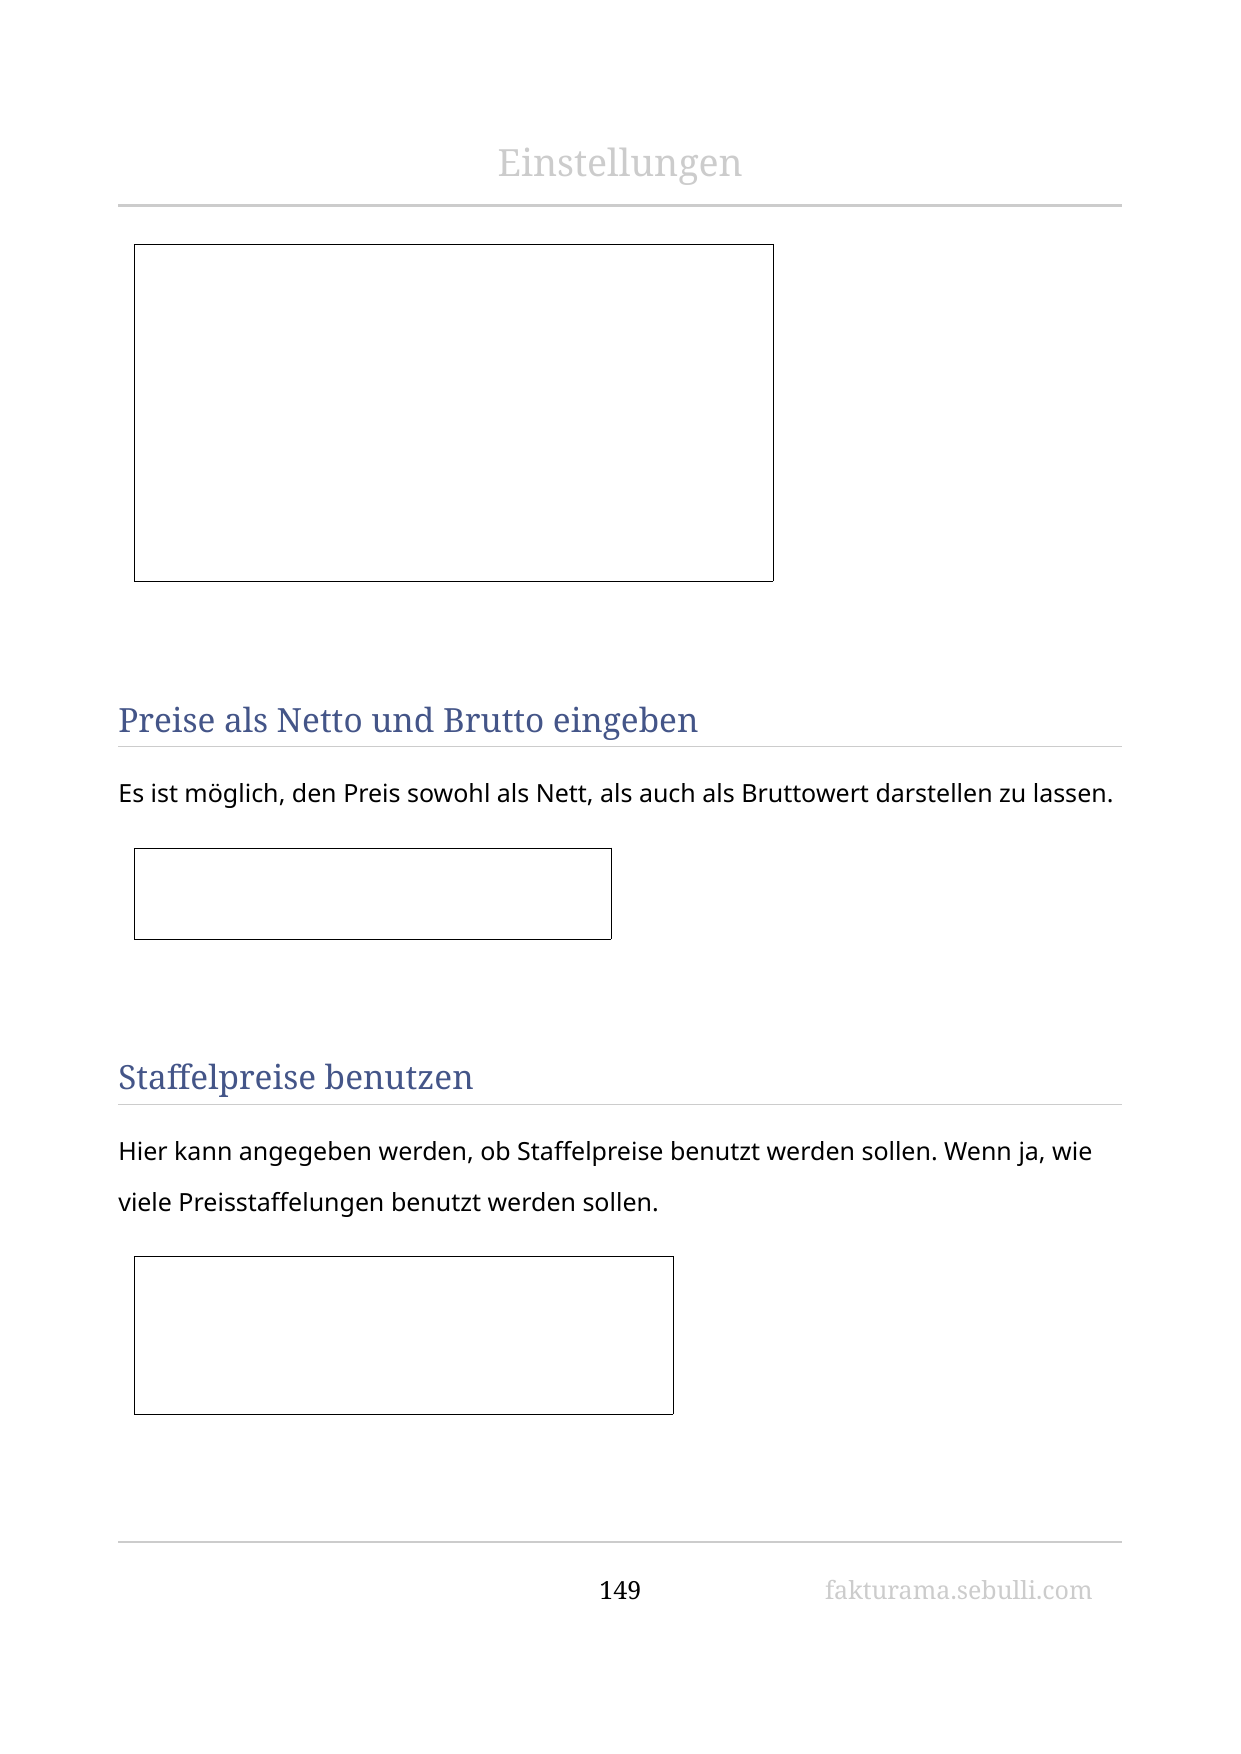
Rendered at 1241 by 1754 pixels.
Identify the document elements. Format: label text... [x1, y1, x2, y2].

text Es ist möglich, den Preis sowohl als Nett, als auch als Bruttowert darstellen zu lassen. [118, 776, 1122, 810]
subtitle Staffelpreise benutzen [118, 1054, 1122, 1104]
subtitle Preise als Netto und Brutto eingeben [118, 696, 1122, 746]
text Hier kann angegeben werden, ob Staffelpreise benutzt werden sollen. Wenn ja, wie viele Preisstaffelungen benutzt werden sollen. [118, 1134, 1122, 1219]
